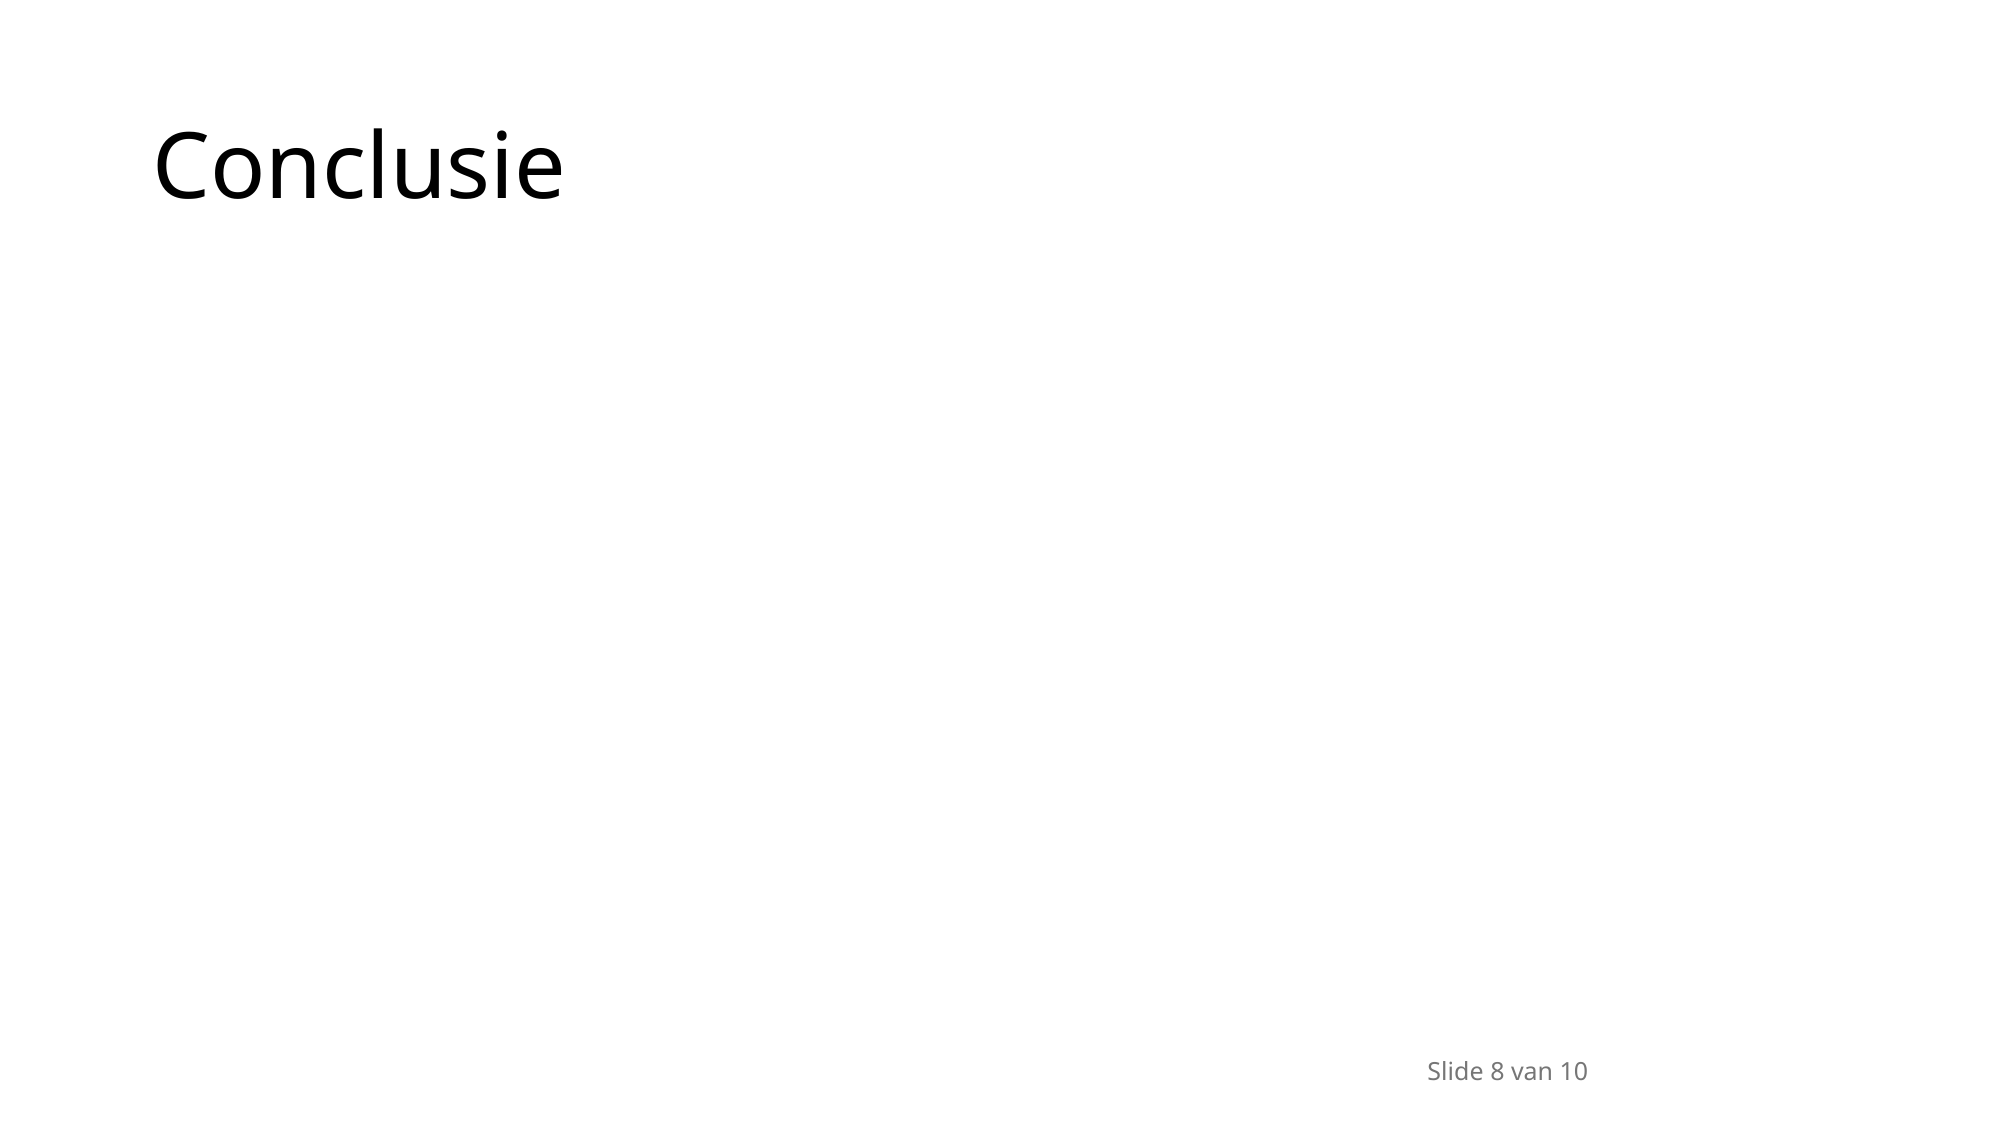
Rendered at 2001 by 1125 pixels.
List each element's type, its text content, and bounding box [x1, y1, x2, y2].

text_box Slide ‹nr.› van 10 [1412, 1042, 1863, 1103]
title Conclusie [137, 59, 1863, 278]
